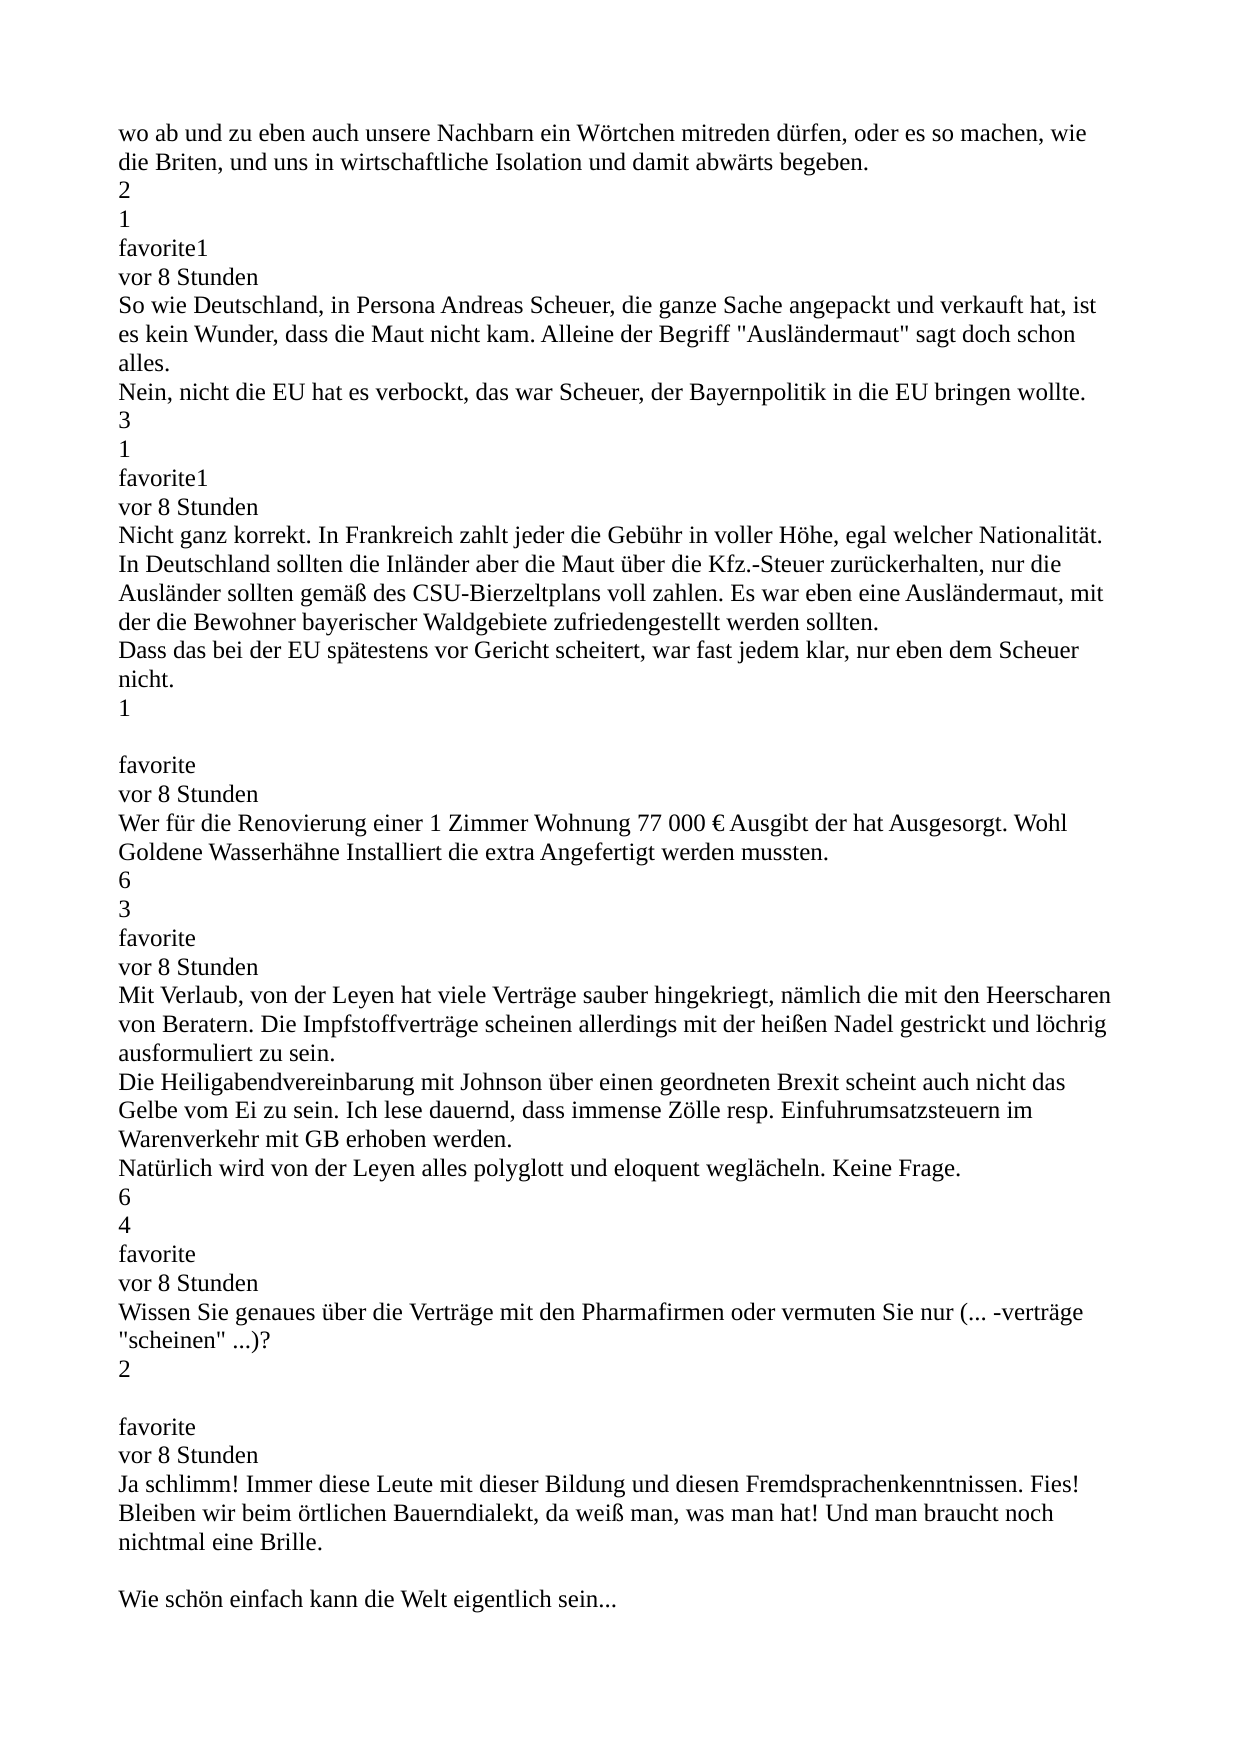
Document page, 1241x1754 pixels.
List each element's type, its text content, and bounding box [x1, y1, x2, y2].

text favorite1 [118, 233, 1122, 262]
text favorite1 [118, 463, 1122, 492]
text favorite [118, 1239, 1122, 1268]
text In Deutschland sollten die Inländer aber die Maut über die Kfz.-Steuer zurückerhalten, nur die Ausländer sollten gemäß des CSU-Bierzeltplans voll zahlen. Es war eben eine Ausländermaut, mit der die Bewohner bayerischer Waldgebiete zufriedengestellt werden sollten. [118, 549, 1122, 636]
text vor 8 Stunden [118, 952, 1122, 981]
text vor 8 Stunden [118, 1441, 1122, 1469]
text Natürlich wird von der Leyen alles polyglott und eloquent weglächeln. Keine Frage. [118, 1153, 1122, 1182]
text favorite [118, 1412, 1122, 1441]
text So wie Deutschland, in Persona Andreas Scheuer, die ganze Sache angepackt und verkauft hat, ist es kein Wunder, dass die Maut nicht kam. Alleine der Begriff "Ausländermaut" sagt doch schon alles. [118, 291, 1122, 377]
text 3 [118, 894, 1122, 923]
text wo ab und zu eben auch unsere Nachbarn ein Wörtchen mitreden dürfen, oder es so machen, wie die Briten, und uns in wirtschaftliche Isolation und damit abwärts begeben. [118, 118, 1122, 176]
text 1 [118, 204, 1122, 233]
text 3 [118, 406, 1122, 434]
text Nicht ganz korrekt. In Frankreich zahlt jeder die Gebühr in voller Höhe, egal welcher Nationalität. [118, 521, 1122, 549]
text Dass das bei der EU spätestens vor Gericht scheitert, war fast jedem klar, nur eben dem Scheuer nicht. [118, 636, 1122, 693]
text Die Heiligabendvereinbarung mit Johnson über einen geordneten Brexit scheint auch nicht das Gelbe vom Ei zu sein. Ich lese dauernd, dass immense Zölle resp. Einfuhrumsatzsteuern im Warenverkehr mit GB erhoben werden. [118, 1067, 1122, 1153]
text favorite [118, 923, 1122, 952]
text Nein, nicht die EU hat es verbockt, das war Scheuer, der Bayernpolitik in die EU bringen wollte. [118, 377, 1122, 406]
text 1 [118, 693, 1122, 722]
text 4 [118, 1211, 1122, 1239]
text vor 8 Stunden [118, 1268, 1122, 1297]
text favorite [118, 751, 1122, 779]
text 2 [118, 1354, 1122, 1383]
text 1 [118, 434, 1122, 463]
text 2 [118, 176, 1122, 204]
text Wissen Sie genaues über die Verträge mit den Pharmafirmen oder vermuten Sie nur (... -verträge "scheinen" ...)? [118, 1297, 1122, 1354]
text 6 [118, 1182, 1122, 1211]
text vor 8 Stunden [118, 262, 1122, 291]
text Wie schön einfach kann die Welt eigentlich sein... [118, 1584, 1122, 1613]
text Mit Verlaub, von der Leyen hat viele Verträge sauber hingekriegt, nämlich die mit den Heerscharen von Beratern. Die Impfstoffverträge scheinen allerdings mit der heißen Nadel gestrickt und löchrig ausformuliert zu sein. [118, 981, 1122, 1067]
text 6 [118, 866, 1122, 894]
text Wer für die Renovierung einer 1 Zimmer Wohnung 77 000 € Ausgibt der hat Ausgesorgt. Wohl Goldene Wasserhähne Installiert die extra Angefertigt werden mussten. [118, 808, 1122, 866]
text vor 8 Stunden [118, 492, 1122, 521]
text Ja schlimm! Immer diese Leute mit dieser Bildung und diesen Fremdsprachenkenntnissen. Fies! Bleiben wir beim örtlichen Bauerndialekt, da weiß man, was man hat! Und man braucht noch nichtmal eine Brille. [118, 1469, 1122, 1556]
text vor 8 Stunden [118, 779, 1122, 808]
